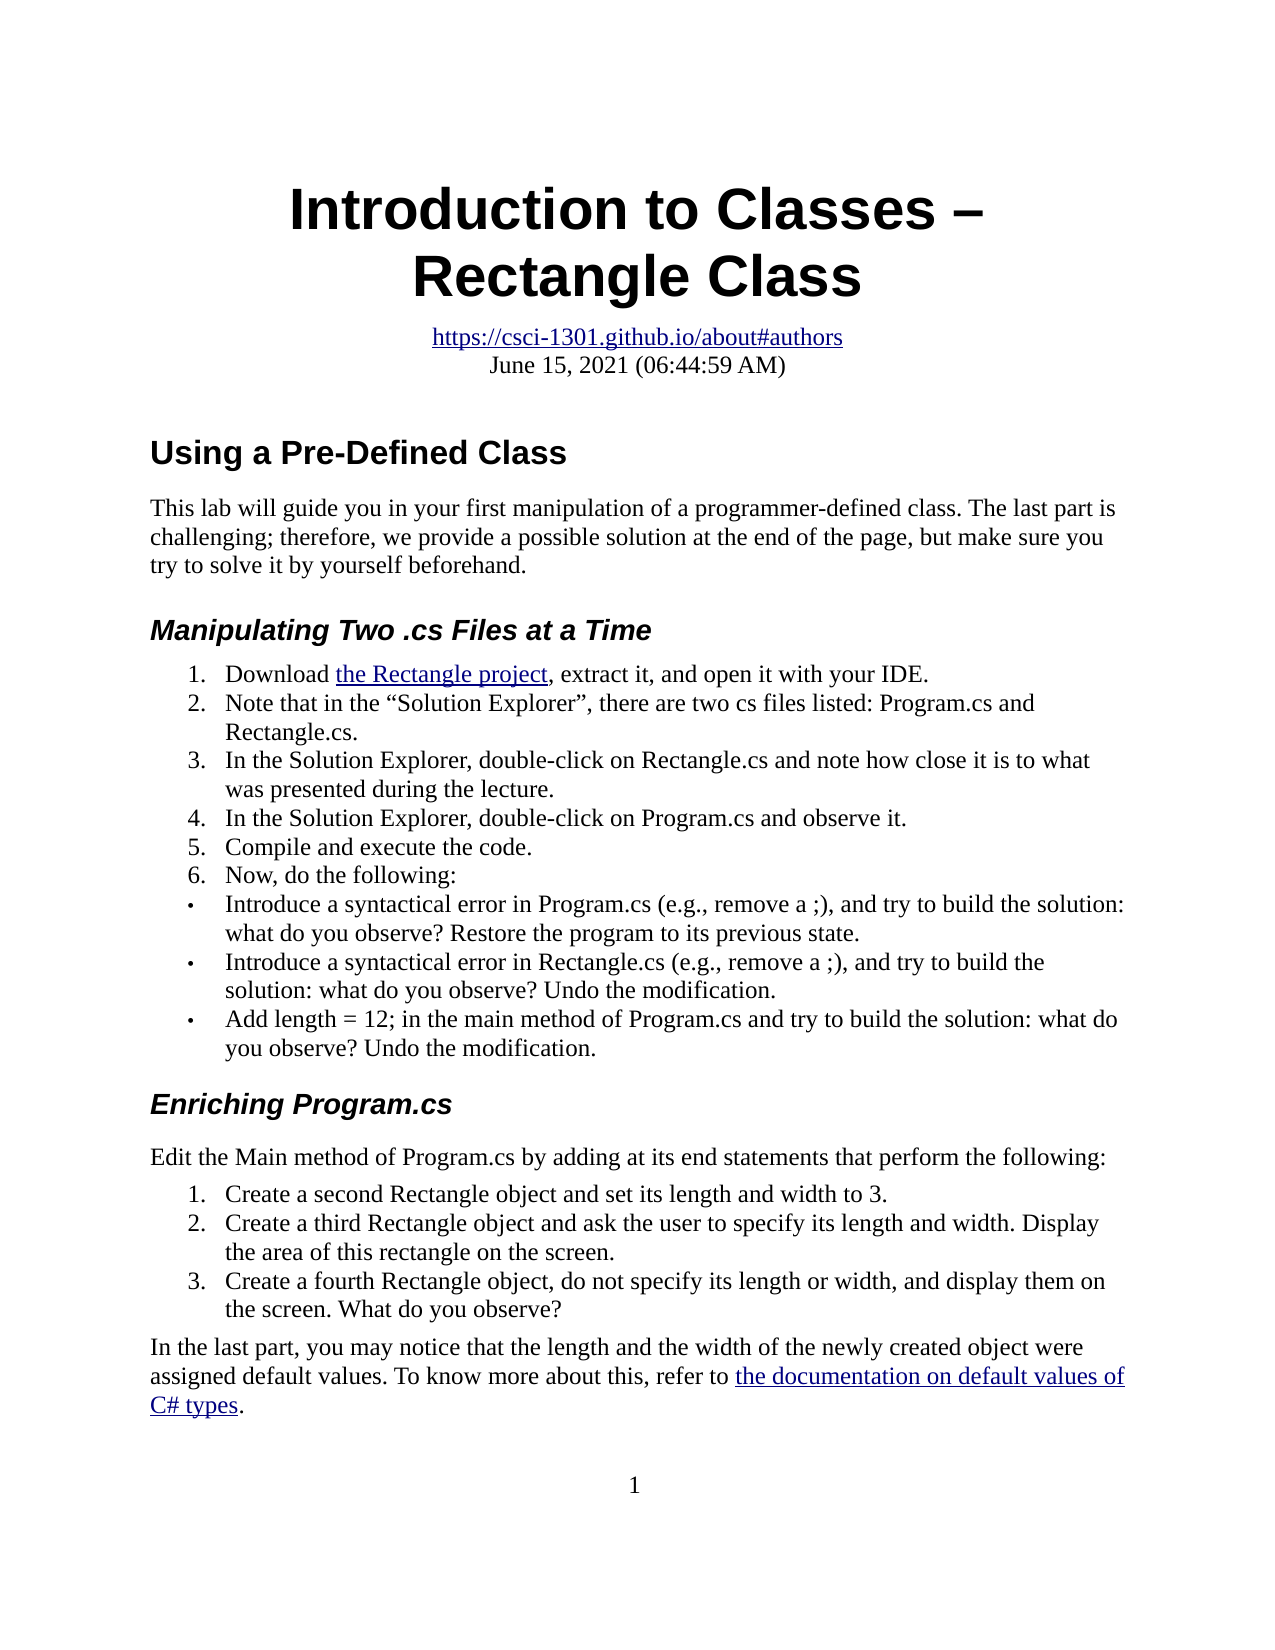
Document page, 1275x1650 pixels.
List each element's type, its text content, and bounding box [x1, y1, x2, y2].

list Note that in the “Solution Explorer”, there are two cs files listed: Program.cs and Rectangle.cs. [187, 688, 1125, 746]
text This lab will guide you in your first manipulation of a programmer-defined class. The last part is challenging; therefore, we provide a possible solution at the end of the page, but make sure you try to solve it by yourself beforehand. [150, 493, 1125, 579]
list Download the Rectangle project, extract it, and open it with your IDE. [187, 659, 1125, 688]
title Introduction to Classes – Rectangle Class [150, 175, 1125, 309]
text In the last part, you may notice that the length and the width of the newly created object were assigned default values. To know more about this, refer to the documentation on default values of C# types. [150, 1332, 1125, 1418]
text June 15, 2021 (06:44:59 AM) [150, 350, 1125, 379]
text Edit the Main method of Program.cs by adding at its end statements that perform the following: [150, 1142, 1125, 1171]
text https://csci-1301.github.io/about#authors [150, 322, 1125, 350]
list Add length = 12; in the main method of Program.cs and try to build the solution: what do you observe? Undo the modification. [187, 1004, 1125, 1062]
list Create a fourth Rectangle object, do not specify its length or width, and display them on the screen. What do you observe? [187, 1266, 1125, 1323]
list Introduce a syntactical error in Rectangle.cs (e.g., remove a ;), and try to build the solution: what do you observe? Undo the modification. [187, 947, 1125, 1004]
list Create a second Rectangle object and set its length and width to 3. [187, 1179, 1125, 1208]
list In the Solution Explorer, double-click on Rectangle.cs and note how close it is to what was presented during the lecture. [187, 746, 1125, 803]
list Now, do the following: [187, 861, 1125, 889]
list In the Solution Explorer, double-click on Program.cs and observe it. [187, 803, 1125, 832]
list Compile and execute the code. [187, 832, 1125, 861]
list Create a third Rectangle object and ask the user to specify its length and width. Display the area of this rectangle on the screen. [187, 1208, 1125, 1266]
subtitle Using a Pre-Defined Class [150, 433, 1125, 472]
subtitle Enriching Program.cs [150, 1087, 1125, 1120]
list Introduce a syntactical error in Program.cs (e.g., remove a ;), and try to build the solution: what do you observe? Restore the program to its previous state. [187, 889, 1125, 947]
subtitle Manipulating Two .cs Files at a Time [150, 613, 1125, 647]
